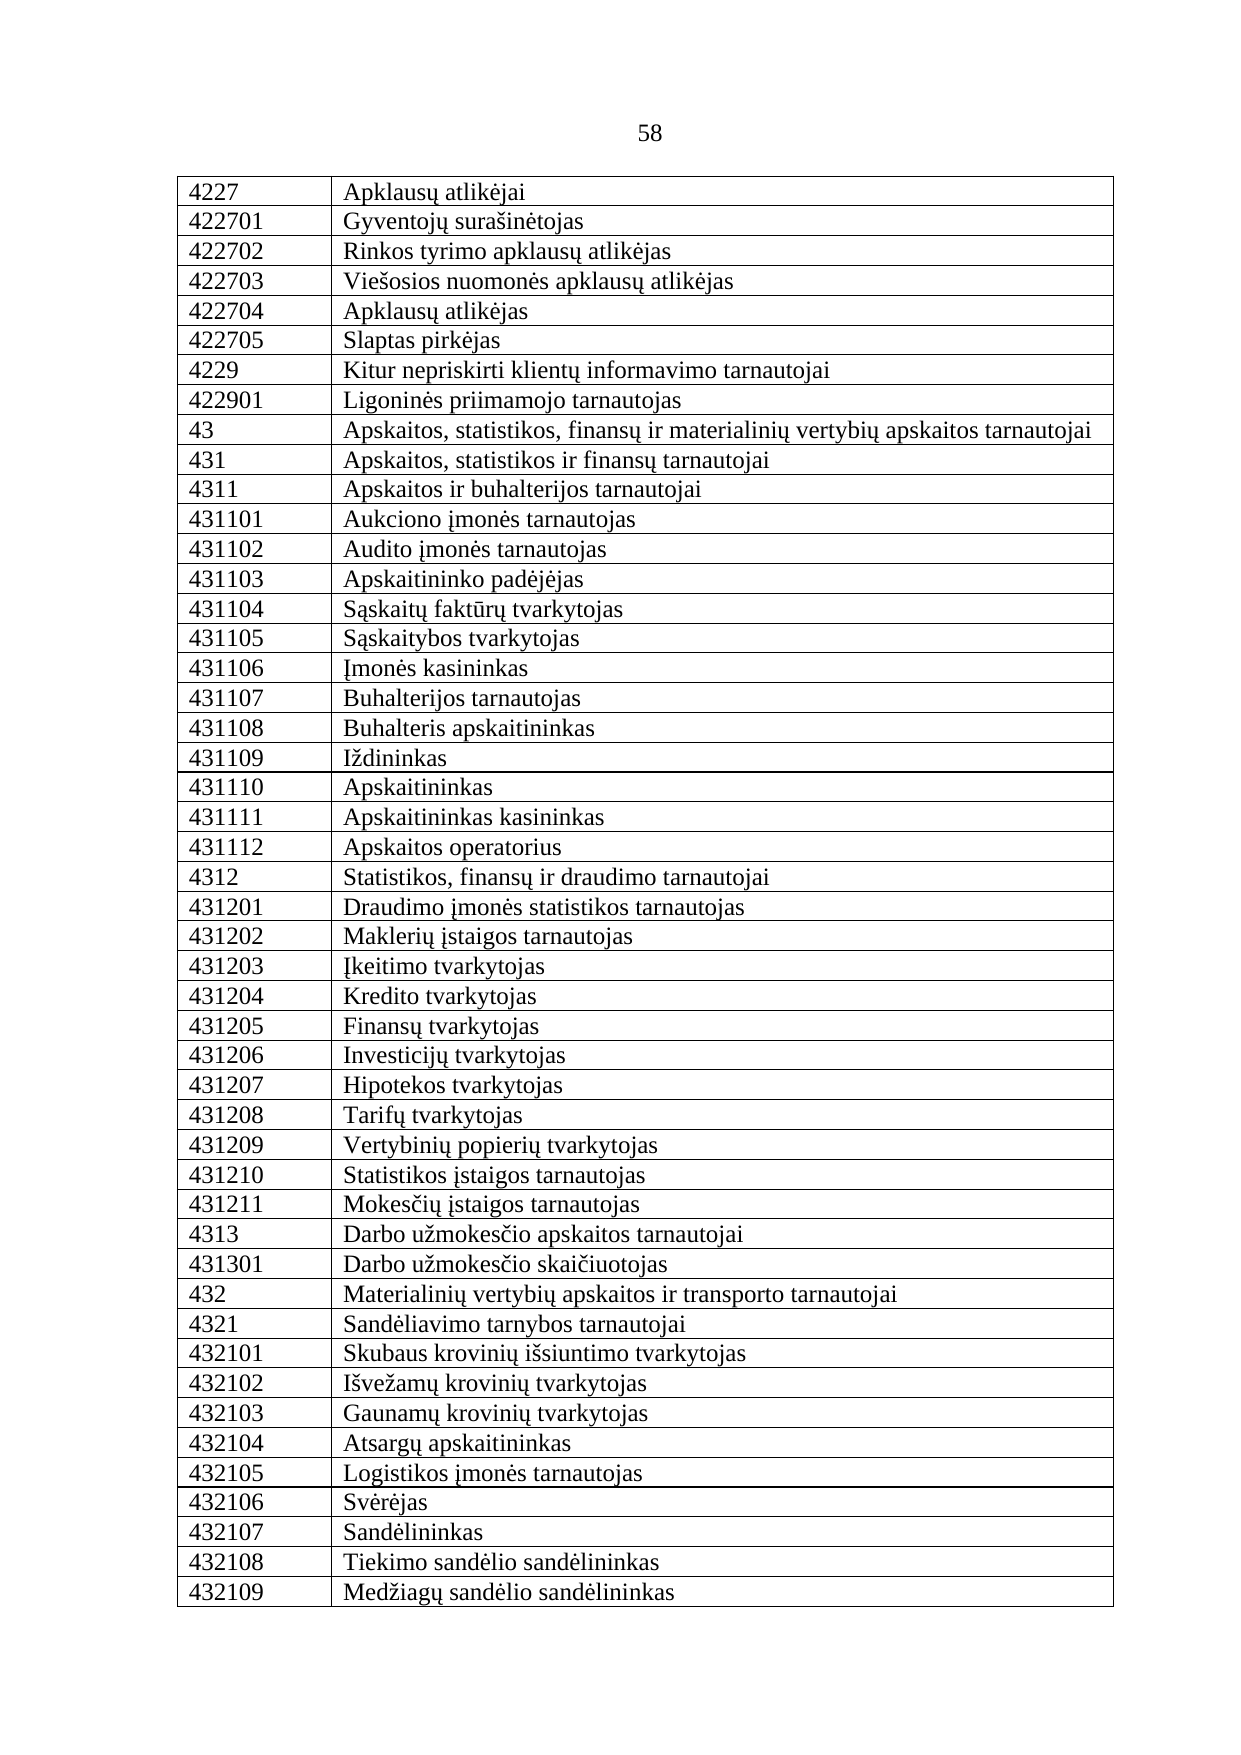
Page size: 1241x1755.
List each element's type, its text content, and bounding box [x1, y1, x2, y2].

table_cell 431108 [178, 713, 331, 742]
table_cell Darbo užmokesčio apskaitos tarnautojai [332, 1219, 1113, 1248]
table_cell Tarifų tvarkytojas [332, 1100, 1113, 1129]
table_cell Apskaitos, statistikos ir finansų tarnautojai [332, 445, 1113, 473]
table_cell 422703 [178, 266, 331, 295]
table_cell [1114, 325, 1119, 354]
table_cell [1114, 176, 1119, 205]
table_cell 431301 [178, 1249, 331, 1278]
table_cell Aukciono įmonės tarnautojas [332, 504, 1113, 533]
table_cell Iždininkas [332, 743, 1113, 771]
table_cell 431207 [178, 1070, 331, 1099]
table_cell [1114, 1040, 1119, 1069]
table_cell [1114, 1486, 1119, 1516]
table_cell 431112 [178, 832, 331, 861]
table_cell 4313 [178, 1219, 331, 1248]
table_cell Audito įmonės tarnautojas [332, 534, 1113, 563]
table_cell Hipotekos tvarkytojas [332, 1070, 1113, 1099]
table_cell Sandėlininkas [332, 1517, 1113, 1546]
table_cell Materialinių vertybių apskaitos ir transporto tarnautojai [332, 1279, 1113, 1308]
table_cell [1114, 235, 1119, 265]
table_cell 431208 [178, 1100, 331, 1129]
table_cell [1114, 384, 1119, 414]
table_cell Svėrėjas [332, 1488, 1113, 1516]
table_cell [1114, 414, 1119, 444]
table_cell Mokesčių įstaigos tarnautojas [332, 1190, 1113, 1218]
table_cell [1114, 1010, 1119, 1039]
table_cell [1114, 623, 1119, 652]
table_cell 422704 [178, 296, 331, 324]
table_cell [1114, 563, 1119, 593]
table_cell Logistikos įmonės tarnautojas [332, 1458, 1113, 1486]
table_cell 431210 [178, 1160, 331, 1188]
table_cell [1114, 1069, 1119, 1099]
table_cell [1114, 831, 1119, 861]
table_cell Vertybinių popierių tvarkytojas [332, 1130, 1113, 1159]
table_cell [1114, 861, 1119, 891]
table_cell Apklausų atlikėjas [332, 296, 1113, 324]
table_cell [1114, 1457, 1119, 1486]
table_cell 432 [178, 1279, 331, 1308]
table_cell Slaptas pirkėjas [332, 326, 1113, 354]
table_cell Medžiagų sandėlio sandėlininkas [332, 1577, 1113, 1606]
table_cell Apklausų atlikėjai [332, 177, 1113, 205]
table_cell [1114, 1367, 1119, 1397]
table_cell Sandėliavimo tarnybos tarnautojai [332, 1309, 1113, 1337]
table_cell 431 [178, 445, 331, 473]
table_cell 432103 [178, 1398, 331, 1427]
table_cell Apskaitos, statistikos, finansų ir materialinių vertybių apskaitos tarnautojai [332, 415, 1113, 444]
table_cell Investicijų tvarkytojas [332, 1041, 1113, 1069]
table_cell [1114, 682, 1119, 712]
table_cell Finansų tvarkytojas [332, 1011, 1113, 1039]
table_cell Gyventojų surašinėtojas [332, 206, 1113, 235]
table_cell 432104 [178, 1428, 331, 1457]
table_cell 431204 [178, 981, 331, 1010]
table_cell Draudimo įmonės statistikos tarnautojas [332, 892, 1113, 920]
table_cell [1114, 1576, 1119, 1606]
table_cell Apskaitos ir buhalterijos tarnautojai [332, 475, 1113, 503]
table_cell [1114, 1218, 1119, 1248]
table_cell Darbo užmokesčio skaičiuotojas [332, 1249, 1113, 1278]
table_cell 431201 [178, 892, 331, 920]
table_cell [1114, 1099, 1119, 1129]
table_cell [1114, 533, 1119, 563]
table_cell [1114, 593, 1119, 622]
table_cell 431211 [178, 1190, 331, 1218]
table_cell Sąskaitybos tvarkytojas [332, 624, 1113, 652]
table_cell 422702 [178, 236, 331, 265]
table_cell 431103 [178, 564, 331, 593]
table_cell 431202 [178, 921, 331, 950]
table_cell Viešosios nuomonės apklausų atlikėjas [332, 266, 1113, 295]
table_cell Kredito tvarkytojas [332, 981, 1113, 1010]
table_cell Rinkos tyrimo apklausų atlikėjas [332, 236, 1113, 265]
table_cell [1114, 801, 1119, 831]
table_cell 431203 [178, 951, 331, 980]
table_cell [1114, 1159, 1119, 1188]
table_cell 432107 [178, 1517, 331, 1546]
table_cell [1114, 712, 1119, 742]
table_cell Statistikos, finansų ir draudimo tarnautojai [332, 862, 1113, 891]
table_cell 4311 [178, 475, 331, 503]
table_cell 432102 [178, 1368, 331, 1397]
table_cell Statistikos įstaigos tarnautojas [332, 1160, 1113, 1188]
table_cell 432106 [178, 1488, 331, 1516]
table_cell 4312 [178, 862, 331, 891]
table_cell 431209 [178, 1130, 331, 1159]
table_cell 432108 [178, 1547, 331, 1576]
table_cell Išvežamų krovinių tvarkytojas [332, 1368, 1113, 1397]
table_cell Apskaitos operatorius [332, 832, 1113, 861]
table_cell [1114, 265, 1119, 295]
table_cell 431105 [178, 624, 331, 652]
table_cell [1114, 920, 1119, 950]
table_cell 432101 [178, 1339, 331, 1367]
table_cell [1114, 1308, 1119, 1337]
table_cell 43 [178, 415, 331, 444]
table_cell 431205 [178, 1011, 331, 1039]
table_cell Skubaus krovinių išsiuntimo tvarkytojas [332, 1339, 1113, 1367]
table_cell [1114, 891, 1119, 920]
table_cell 431101 [178, 504, 331, 533]
table_cell 4321 [178, 1309, 331, 1337]
table_cell 431104 [178, 594, 331, 622]
table_cell Kitur nepriskirti klientų informavimo tarnautojai [332, 355, 1113, 384]
table_cell [1114, 444, 1119, 473]
table_cell Įkeitimo tvarkytojas [332, 951, 1113, 980]
table_cell [1114, 503, 1119, 533]
table_cell 431110 [178, 773, 331, 801]
table_cell [1114, 1427, 1119, 1457]
table_cell [1114, 1248, 1119, 1278]
table_cell [1114, 295, 1119, 324]
table_cell 432109 [178, 1577, 331, 1606]
table_cell 431109 [178, 743, 331, 771]
table_cell [1114, 771, 1119, 801]
table_cell [1114, 652, 1119, 682]
table_cell Atsargų apskaitininkas [332, 1428, 1113, 1457]
table_cell 431111 [178, 802, 331, 831]
table_cell [1114, 474, 1119, 503]
table_cell Tiekimo sandėlio sandėlininkas [332, 1547, 1113, 1576]
table_cell Buhalterijos tarnautojas [332, 683, 1113, 712]
table_cell Apskaitininkas kasininkas [332, 802, 1113, 831]
table_cell Įmonės kasininkas [332, 653, 1113, 682]
table_cell Ligoninės priimamojo tarnautojas [332, 385, 1113, 414]
table_cell 431107 [178, 683, 331, 712]
table_cell Buhalteris apskaitininkas [332, 713, 1113, 742]
table_cell Sąskaitų faktūrų tvarkytojas [332, 594, 1113, 622]
table_cell 4229 [178, 355, 331, 384]
table_cell [1114, 1397, 1119, 1427]
table_cell [1114, 1338, 1119, 1367]
table_cell [1114, 1516, 1119, 1546]
table_cell [1114, 950, 1119, 980]
table_cell 422705 [178, 326, 331, 354]
table_cell [1114, 1129, 1119, 1159]
table_cell Apskaitininko padėjėjas [332, 564, 1113, 593]
table_cell [1114, 205, 1119, 235]
table_cell 422901 [178, 385, 331, 414]
table_cell 431206 [178, 1041, 331, 1069]
table_cell [1114, 980, 1119, 1010]
table_cell [1114, 1278, 1119, 1308]
table_cell 4227 [178, 177, 331, 205]
table_cell [1114, 354, 1119, 384]
table_cell Apskaitininkas [332, 773, 1113, 801]
table_cell 431106 [178, 653, 331, 682]
table_cell Maklerių įstaigos tarnautojas [332, 921, 1113, 950]
table_cell 431102 [178, 534, 331, 563]
table_cell [1114, 1189, 1119, 1218]
table_cell [1114, 742, 1119, 771]
table_cell 432105 [178, 1458, 331, 1486]
table_cell Gaunamų krovinių tvarkytojas [332, 1398, 1113, 1427]
table_cell 422701 [178, 206, 331, 235]
table_cell [1114, 1546, 1119, 1576]
